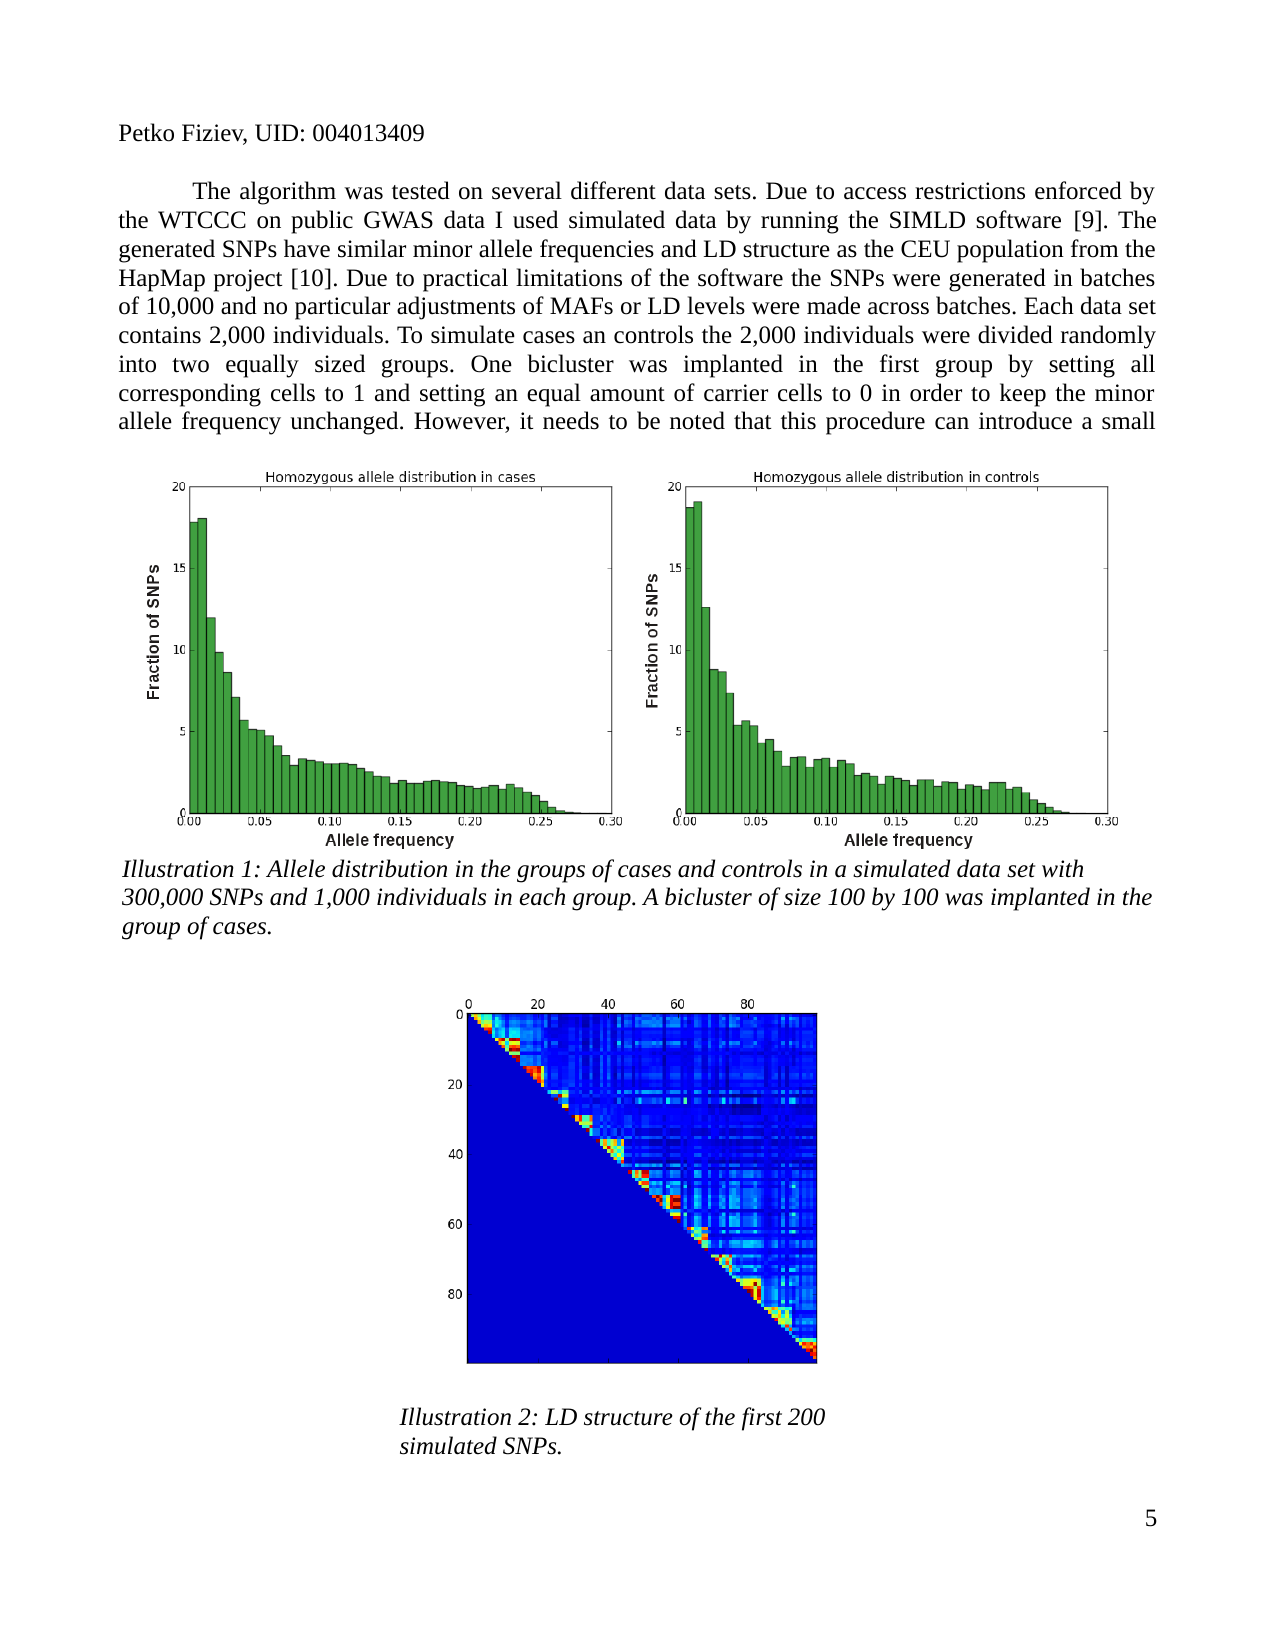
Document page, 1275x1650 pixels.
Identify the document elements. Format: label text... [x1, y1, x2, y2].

picture [399, 952, 850, 1403]
text Illustration 1: Allele distribution in the groups of cases and controls in a simulated data set with 300,000 SNPs and 1,000 individuals in each group. A bicluster of size 100 by 100 was implanted in the group of cases. [122, 854, 1161, 940]
text Illustration 2: LD structure of the first 200 simulated SNPs. [399, 1403, 849, 1460]
text The algorithm was tested on several different data sets. Due to access restrictions enforced by the WTCCC on public GWAS data I used simulated data by running the SIMLD software [9]. The generated SNPs have similar minor allele frequencies and LD structure as the CEU population from the HapMap project [10]. Due to practical limitations of the software the SNPs were generated in batches of 10,000 and no particular adjustments of MAFs or LD levels were made across batches. Each data set contains 2,000 individuals. To simulate cases an controls the 2,000 individuals were divided randomly into two equally sized groups. One bicluster was implanted in the first group by setting all corresponding cells to 1 and setting an equal amount of carrier cells to 0 in order to keep the minor allele frequency unchanged. However, it needs to be noted that this procedure can introduce a small [118, 176, 1157, 435]
picture [121, 446, 1161, 854]
